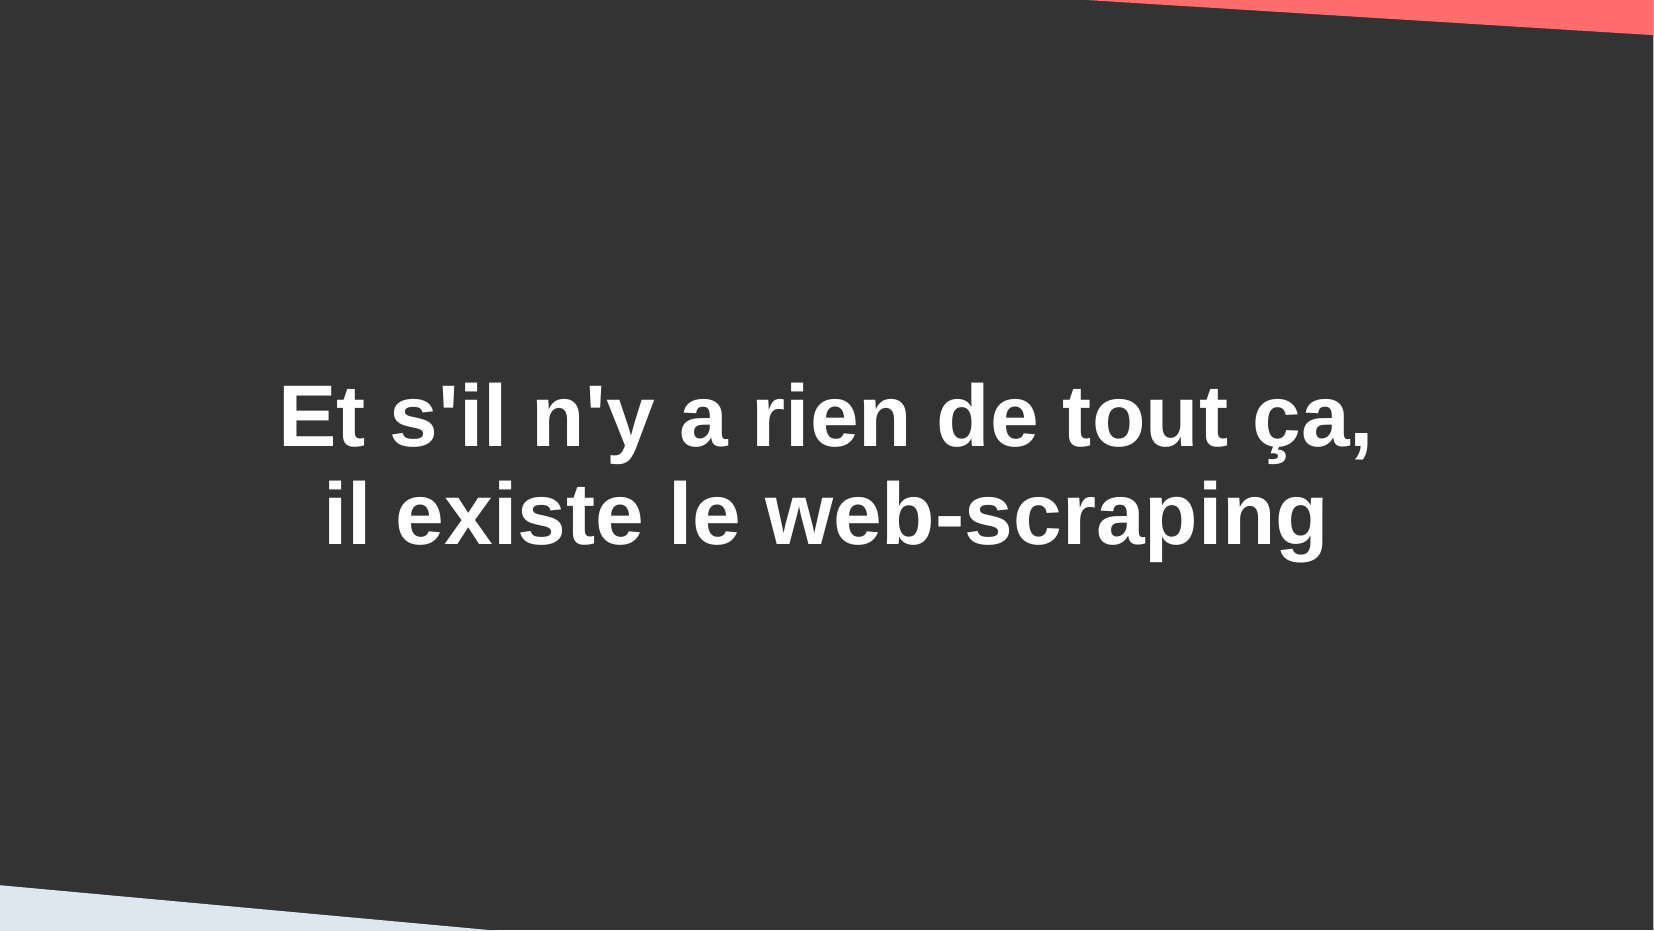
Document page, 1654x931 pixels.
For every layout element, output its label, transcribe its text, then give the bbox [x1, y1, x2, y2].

text_box [1086, 0, 1654, 36]
text_box [0, 885, 500, 931]
title Et s'il n'y a rien de tout ça, il existe le web-scraping [31, 367, 1622, 563]
